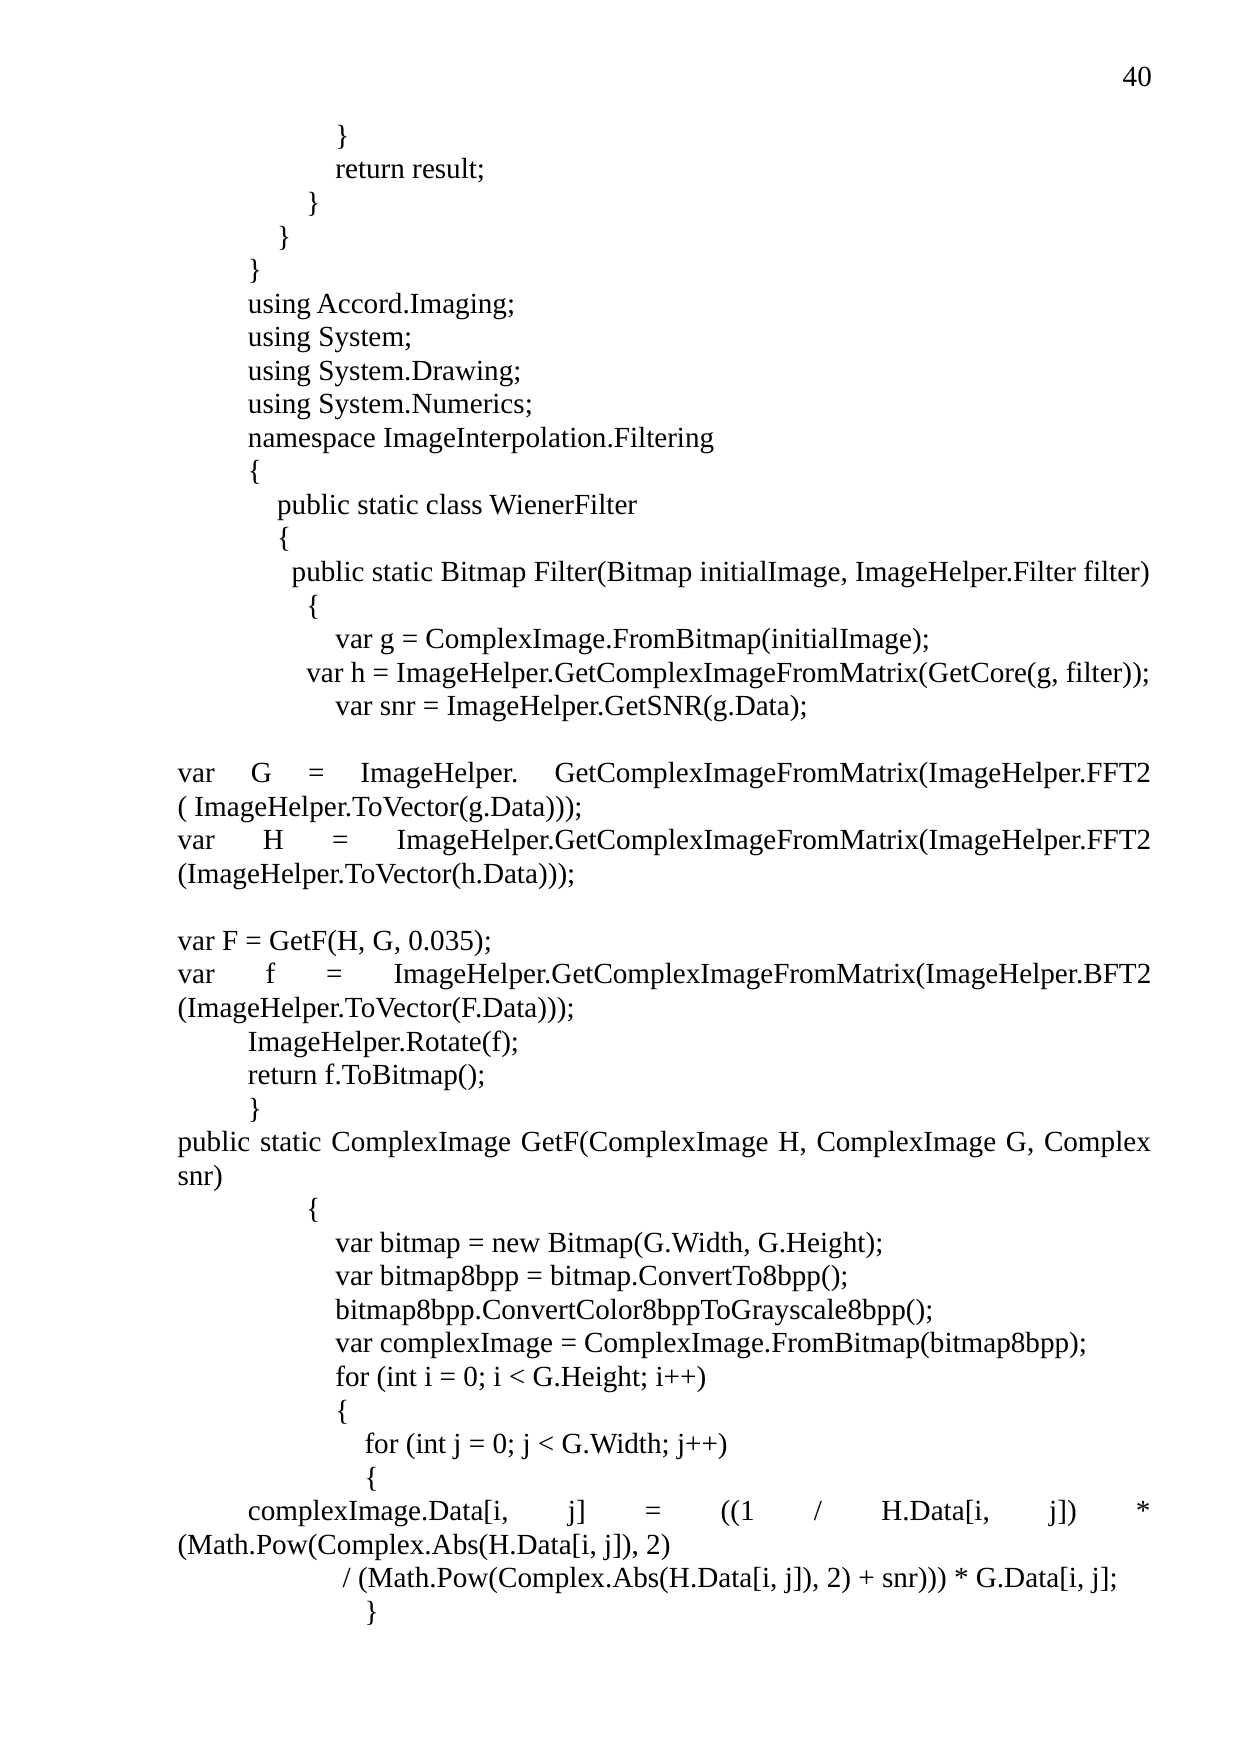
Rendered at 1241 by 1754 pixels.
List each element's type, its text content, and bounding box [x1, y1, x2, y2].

text / (Math.Pow(Complex.Abs(H.Data[i, j]), 2) + snr))) * G.Data[i, j]; [177, 1560, 1152, 1594]
text } [177, 252, 1152, 286]
text public static ComplexImage GetF(ComplexImage H, ComplexImage G, Complex snr) [177, 1124, 1152, 1191]
text bitmap8bpp.ConvertColor8bppToGrayscale8bpp(); [177, 1292, 1152, 1326]
text var h = ImageHelper.GetComplexImageFromMatrix(GetCore(g, filter)); [177, 655, 1152, 688]
text public static Bitmap Filter(Bitmap initialImage, ImageHelper.Filter filter) [177, 554, 1152, 588]
text { [177, 588, 1152, 621]
text } [177, 219, 1152, 252]
text return f.ToBitmap(); [177, 1057, 1152, 1091]
text var bitmap = new Bitmap(G.Width, G.Height); [177, 1225, 1152, 1258]
text var complexImage = ComplexImage.FromBitmap(bitmap8bpp); [177, 1326, 1152, 1359]
text ImageHelper.Rotate(f); [177, 1024, 1152, 1057]
text var F = GetF(H, G, 0.035); [177, 923, 1152, 957]
text var f = ImageHelper.GetComplexImageFromMatrix(ImageHelper.BFT2 (ImageHelper.ToVector(F.Data))); [177, 957, 1152, 1024]
text var snr = ImageHelper.GetSNR(g.Data); [177, 688, 1152, 722]
text using Accord.Imaging; [177, 286, 1152, 319]
text namespace ImageInterpolation.Filtering [177, 420, 1152, 453]
text for (int i = 0; i < G.Height; i++) [177, 1359, 1152, 1393]
text { [177, 453, 1152, 487]
text var bitmap8bpp = bitmap.ConvertTo8bpp(); [177, 1258, 1152, 1292]
text } [177, 118, 1152, 152]
text var H = ImageHelper.GetComplexImageFromMatrix(ImageHelper.FFT2 (ImageHelper.ToVector(h.Data))); [177, 822, 1152, 889]
text for (int j = 0; j < G.Width; j++) [177, 1426, 1152, 1460]
text complexImage.Data[i, j] = ((1 / H.Data[i, j]) * (Math.Pow(Complex.Abs(H.Data[i, j]), 2) [177, 1493, 1152, 1560]
text { [177, 521, 1152, 554]
text } [177, 1091, 1152, 1124]
text using System; [177, 319, 1152, 353]
text var G = ImageHelper. GetComplexImageFromMatrix(ImageHelper.FFT2 ( ImageHelper.ToVector(g.Data))); [177, 755, 1152, 822]
text { [177, 1393, 1152, 1426]
text public static class WienerFilter [177, 487, 1152, 521]
text } [177, 185, 1152, 219]
text { [177, 1191, 1152, 1225]
text using System.Drawing; [177, 353, 1152, 386]
text } [177, 1594, 1152, 1627]
text var g = ComplexImage.FromBitmap(initialImage); [177, 621, 1152, 655]
text return result; [177, 152, 1152, 185]
text using System.Numerics; [177, 386, 1152, 420]
text { [177, 1460, 1152, 1493]
